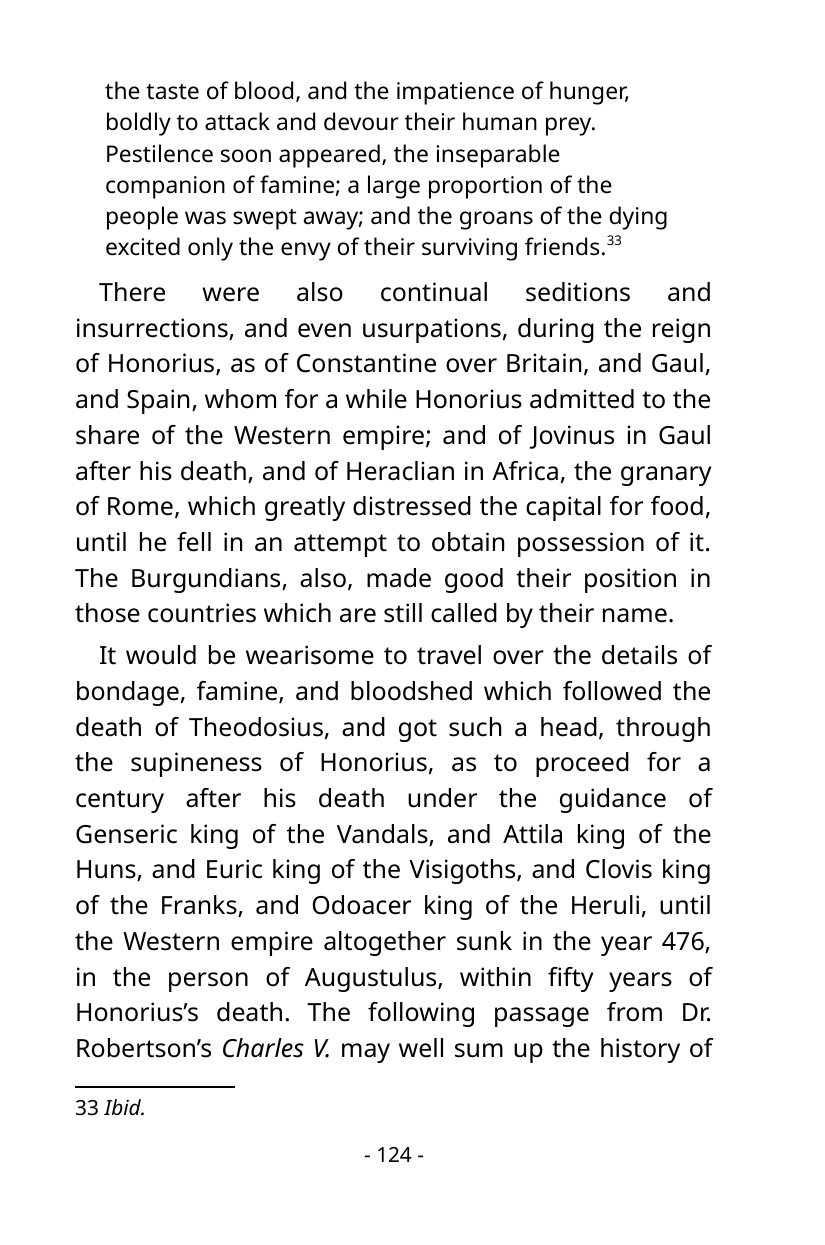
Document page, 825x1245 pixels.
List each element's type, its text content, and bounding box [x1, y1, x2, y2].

text It would be wearisome to travel over the details of bondage, famine, and bloodshed which followed the death of Theodosius, and got such a head, through the supineness of Honorius, as to proceed for a century after his death under the guidance of Genseric king of the Vandals, and Attila king of the Huns, and Euric king of the Visigoths, and Clovis king of the Franks, and Odoacer king of the Heruli, until the Western empire altogether sunk in the year 476, in the person of Augustulus, within fifty years of Honorius’s death. The following passage from Dr. Robertson’s Charles V. may well sum up the history of [75, 638, 712, 1065]
text the taste of blood, and the impatience of hunger, boldly to attack and devour their human prey. Pestilence soon appeared, the inseparable companion of famine; a large proportion of the people was swept away; and the groans of the dying excited only the envy of their surviving friends. [105, 75, 682, 262]
text Ibid. [75, 1093, 712, 1122]
text There were also continual seditions and insurrections, and even usurpations, during the reign of Honorius, as of Constantine over Britain, and Gaul, and Spain, whom for a while Honorius admitted to the share of the Western empire; and of Jovinus in Gaul after his death, and of Heraclian in Africa, the granary of Rome, which greatly distressed the capital for food, until he fell in an attempt to obtain possession of it. The Burgundians, also, made good their position in those countries which are still called by their name. [75, 274, 712, 630]
